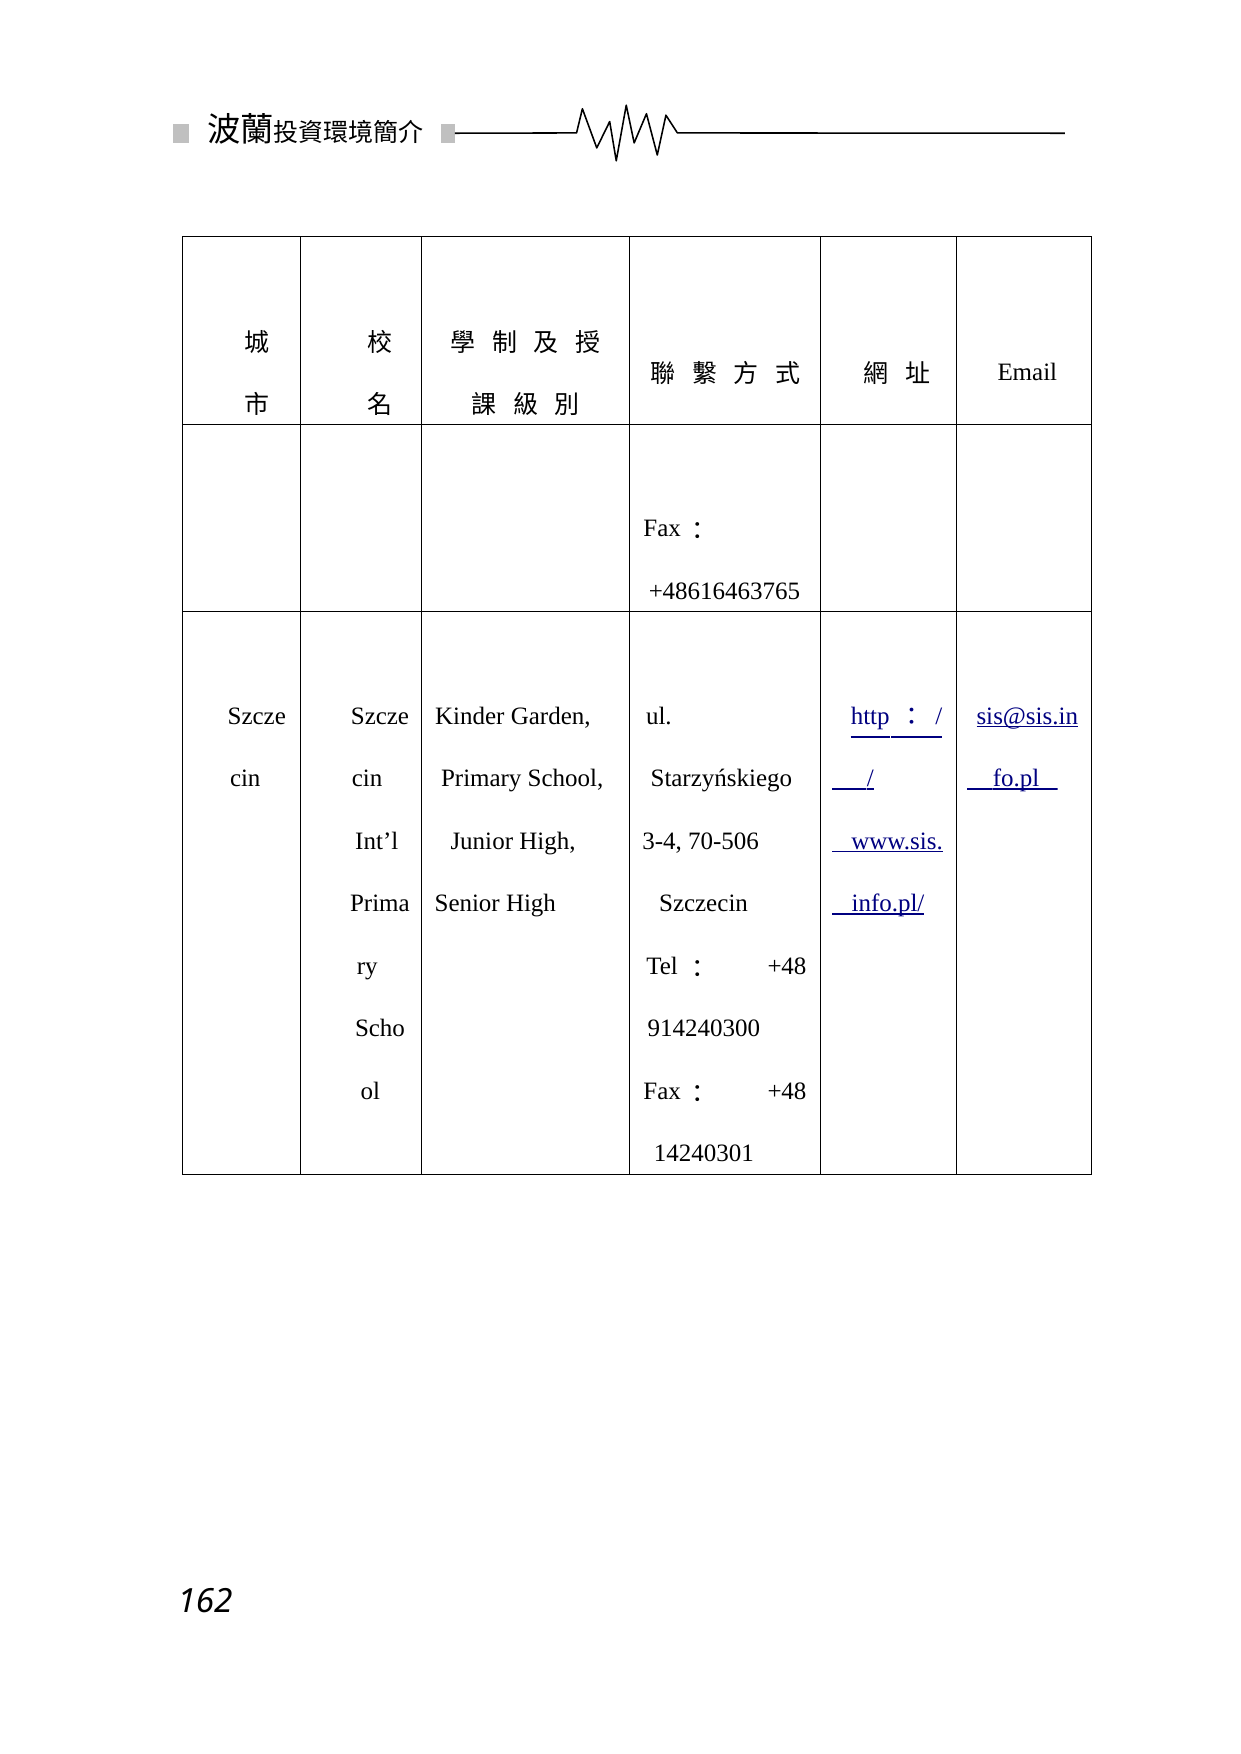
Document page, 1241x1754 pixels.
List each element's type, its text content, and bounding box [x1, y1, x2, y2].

table_cell http：//www.sis.info.pl/ [821, 612, 956, 1174]
table_header 學制及授課級別 [422, 237, 629, 424]
table_cell Szczecin Int’l Primary School [301, 612, 421, 1174]
table_header 聯繫方式 [630, 237, 820, 424]
table_cell Szczecin [183, 612, 300, 1174]
table_cell Kinder Garden, Primary School, Junior High, Senior High [422, 612, 629, 1174]
table_header 城市 [183, 237, 300, 424]
table_header Email [957, 237, 1091, 424]
table_cell Fax： +48616463765 [630, 425, 820, 611]
table_cell [183, 425, 300, 611]
table_cell [821, 425, 956, 611]
table_cell ul. Starzyńskiego 3-4, 70-506 Szczecin Tel： +48 914240300 Fax： +48 14240301 [630, 612, 820, 1174]
table_cell sis@sis.info.pl [957, 612, 1091, 1174]
table_header 校名 [301, 237, 421, 424]
table_cell [422, 425, 629, 611]
table_cell [957, 425, 1091, 611]
table_cell [301, 425, 421, 611]
table_header 網址 [821, 237, 956, 424]
